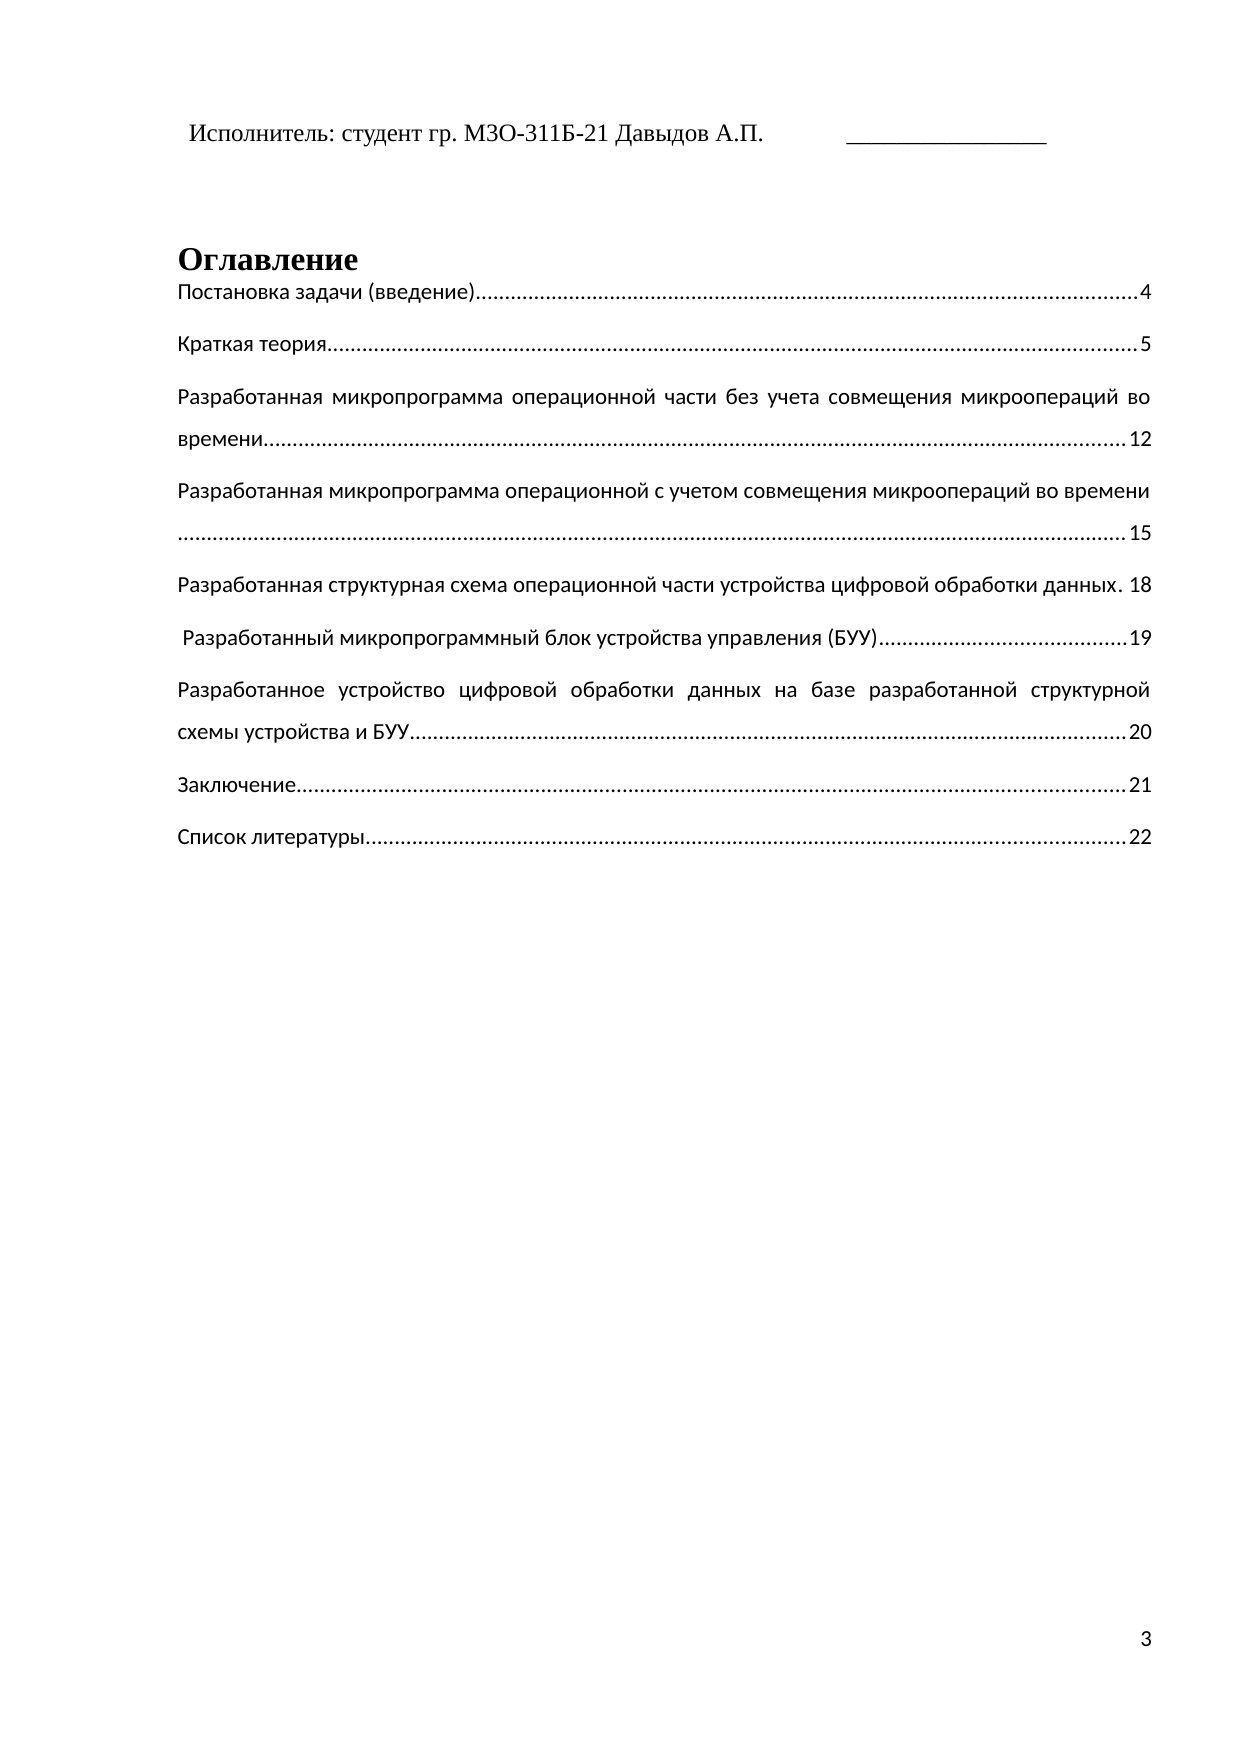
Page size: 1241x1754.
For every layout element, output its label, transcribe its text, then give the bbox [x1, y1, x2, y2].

text Разработанное устройство цифровой обработки данных на базе разработанной структурной схемы устройства и БУУ 20 [177, 675, 1152, 745]
subtitle Оглавление [177, 239, 1152, 277]
text Разработанная структурная схема операционной части устройства цифровой обработки данных 18 [177, 571, 1152, 599]
text Разработанная микропрограмма операционной части без учета совмещения микроопераций во времени 12 [177, 382, 1152, 452]
table_cell [807, 118, 835, 147]
text Заключение 21 [177, 770, 1152, 798]
table_cell Исполнитель: студент гр. М3О-311Б-21 Давыдов А.П. [177, 118, 807, 147]
text Краткая теория 5 [177, 329, 1152, 357]
text Разработанная микропрограмма операционной с учетом совмещения микроопераций во времени 15 [177, 476, 1152, 546]
text Постановка задачи (введение) 4 [177, 277, 1152, 305]
text Разработанный микропрограммный блок устройства управления (БУУ) 19 [177, 623, 1152, 651]
table_cell ________________ [835, 118, 1091, 147]
text Список литературы 22 [177, 822, 1152, 850]
